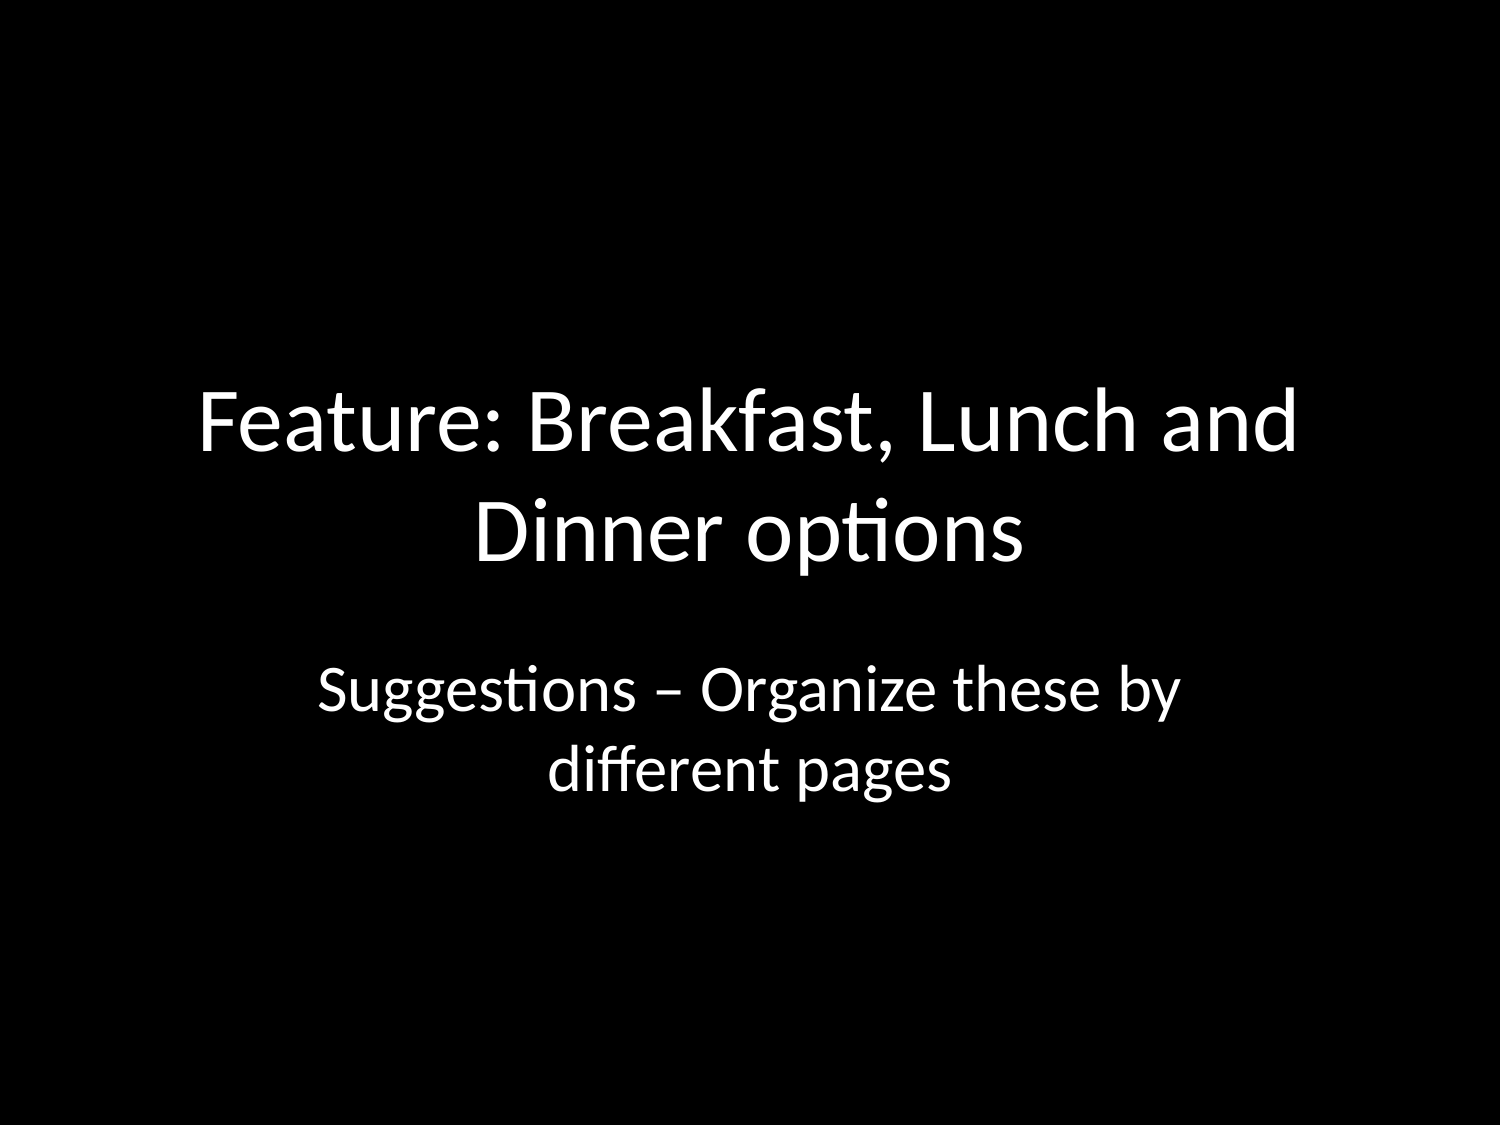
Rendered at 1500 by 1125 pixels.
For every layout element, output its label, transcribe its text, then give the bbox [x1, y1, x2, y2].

title Feature: Breakfast, Lunch and Dinner options [112, 349, 1388, 591]
subtitle Suggestions – Organize these by different pages [225, 637, 1275, 925]
